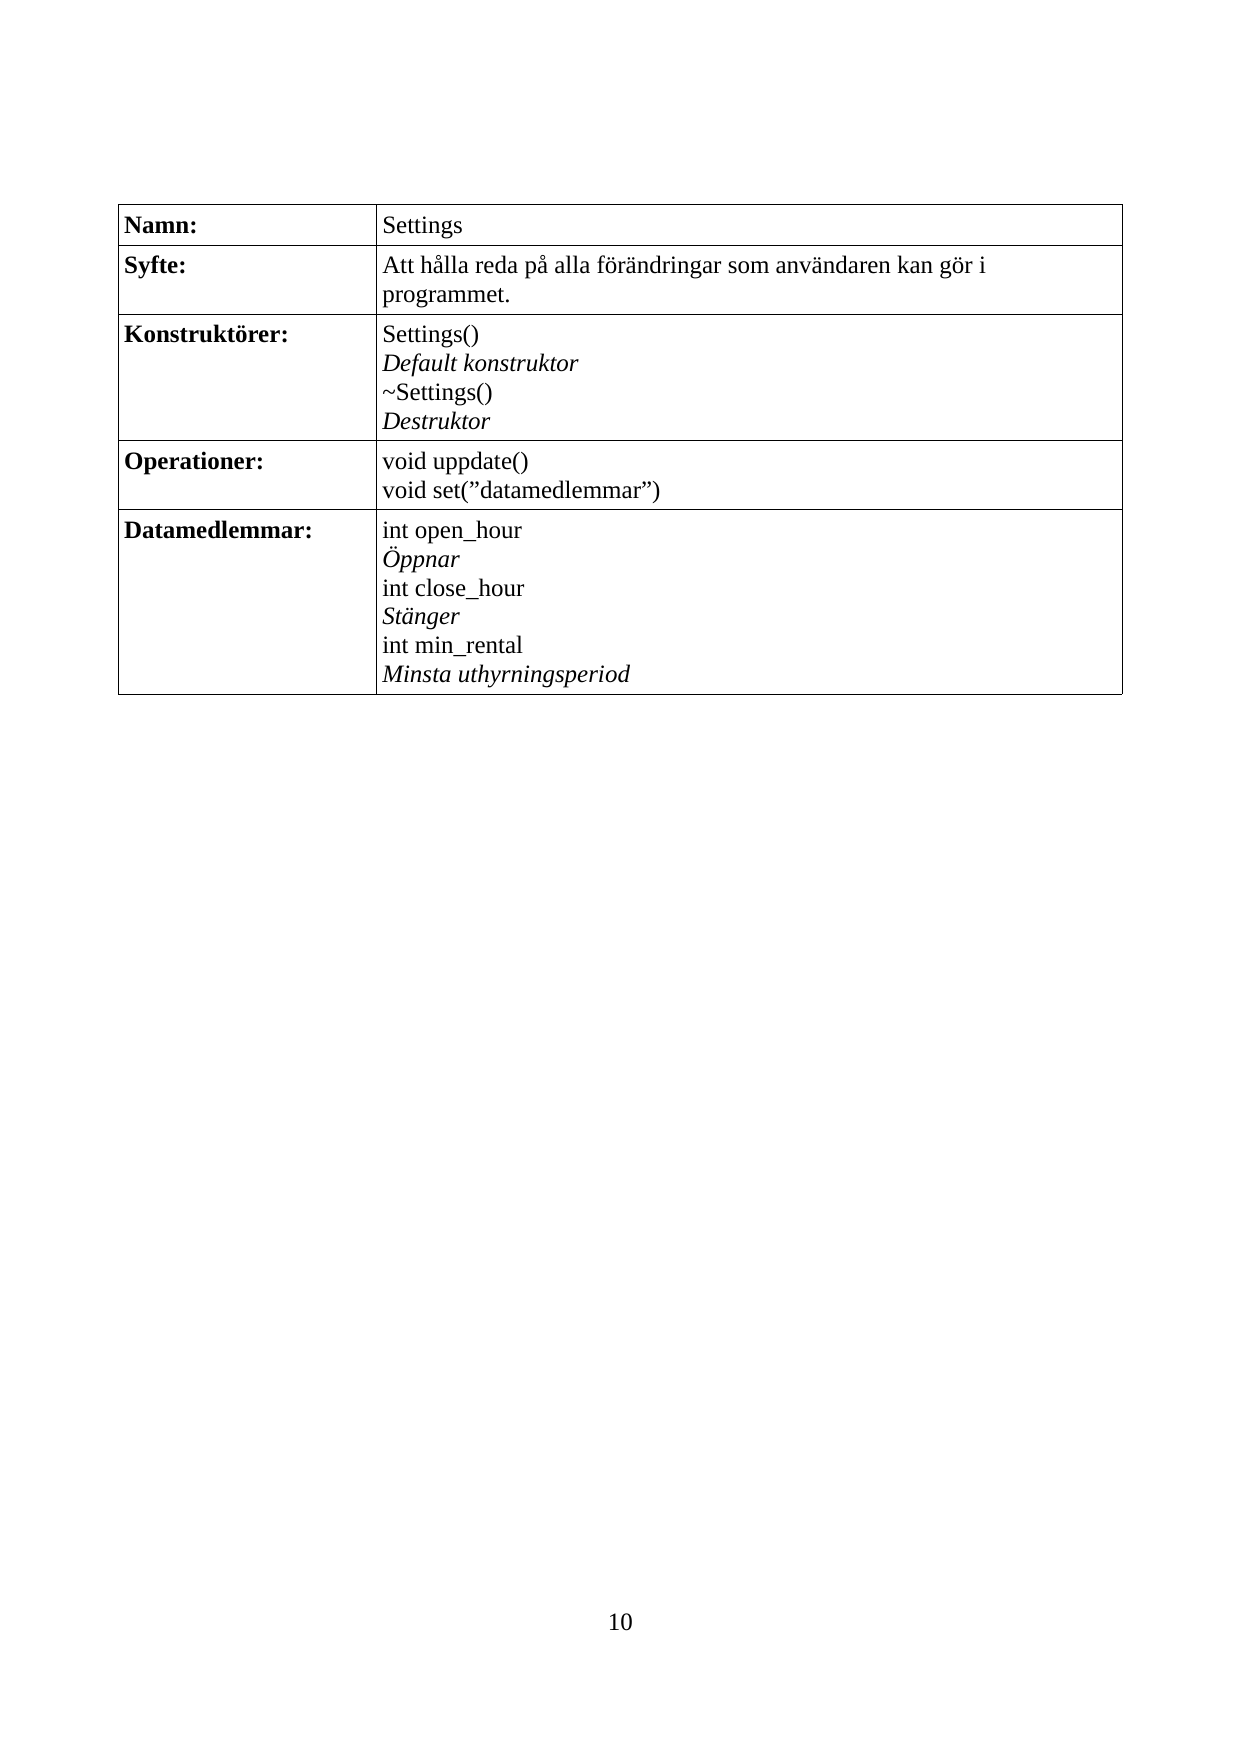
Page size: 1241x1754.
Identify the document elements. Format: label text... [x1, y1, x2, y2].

table_cell Konstruktörer: [119, 315, 376, 440]
table_cell Att hålla reda på alla förändringar som användaren kan gör i programmet. [377, 246, 1122, 314]
table_cell int open_hour Öppnar int close_hour Stänger int min_rental Minsta uthyrningsperiod [377, 510, 1122, 693]
table_header Settings [377, 205, 1122, 245]
table_header Namn: [119, 205, 376, 245]
table_cell Syfte: [119, 246, 376, 314]
table_cell void uppdate() void set(”datamedlemmar”) [377, 441, 1122, 509]
table_cell Datamedlemmar: [119, 510, 376, 693]
table_cell Settings() Default konstruktor ~Settings() Destruktor [377, 315, 1122, 440]
table_cell Operationer: [119, 441, 376, 509]
